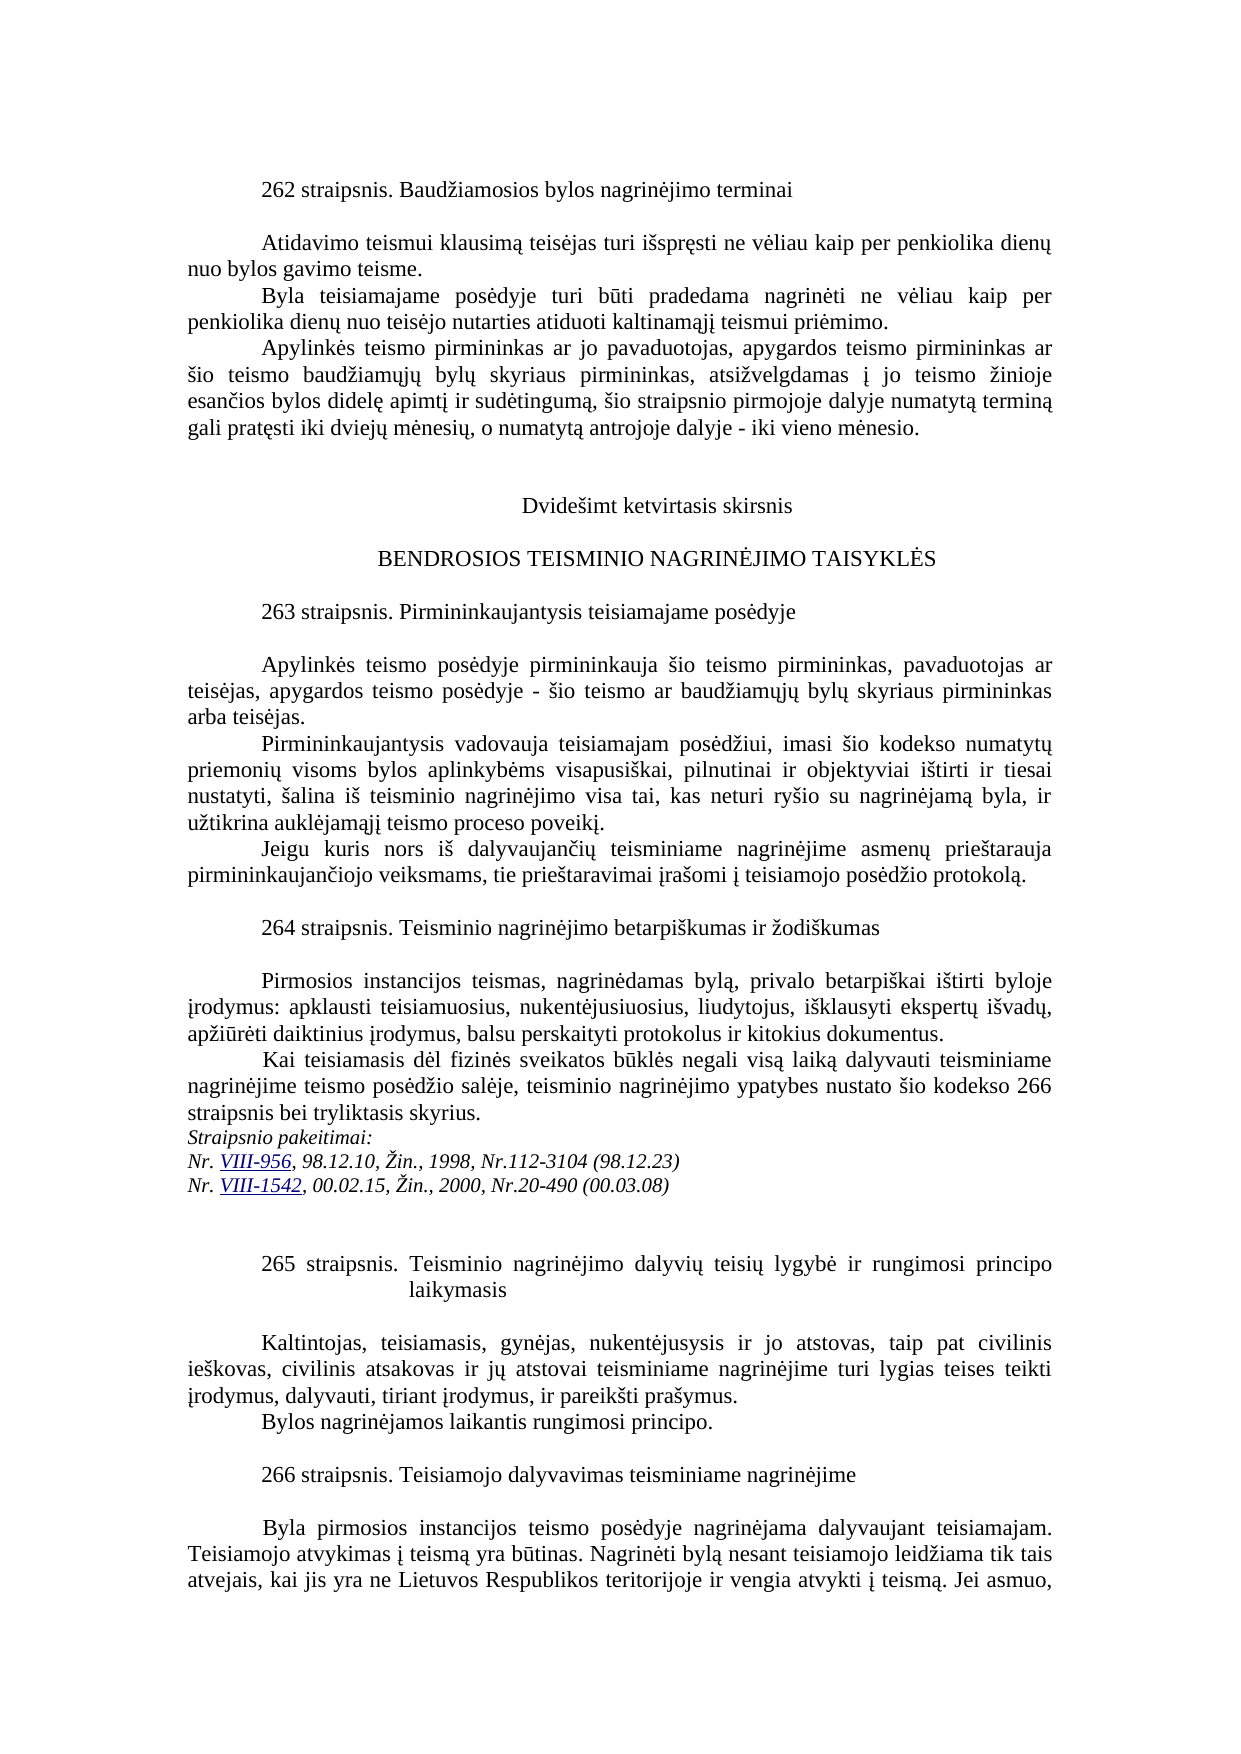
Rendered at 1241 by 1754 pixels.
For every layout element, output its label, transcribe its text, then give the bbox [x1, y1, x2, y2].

text Apylinkės teismo pirmininkas ar jo pavaduotojas, apygardos teismo pirmininkas ar šio teismo baudžiamųjų bylų skyriaus pirmininkas, atsižvelgdamas į jo teismo žinioje esančios bylos didelę apimtį ir sudėtingumą, šio straipsnio pirmojoje dalyje numatytą terminą gali pratęsti iki dviejų mėnesių, o numatytą antrojoje dalyje - iki vieno mėnesio. [187, 334, 1053, 440]
text Nr. VIII-956, 98.12.10, Žin., 1998, Nr.112-3104 (98.12.23) [187, 1149, 1053, 1173]
text 265 straipsnis. Teisminio nagrinėjimo dalyvių teisių lygybė ir rungimosi principo laikymasis [261, 1250, 1053, 1303]
text Pirmosios instancijos teismas, nagrinėdamas bylą, privalo betarpiškai ištirti byloje įrodymus: apklausti teisiamuosius, nukentėjusiuosius, liudytojus, išklausyti ekspertų išvadų, apžiūrėti daiktinius įrodymus, balsu perskaityti protokolus ir kitokius dokumentus. [187, 967, 1053, 1046]
text 263 straipsnis. Pirmininkaujantysis teisiamajame posėdyje [187, 598, 1053, 624]
text Dvidešimt ketvirtasis skirsnis [187, 493, 1053, 519]
text Pirmininkaujantysis vadovauja teisiamajam posėdžiui, imasi šio kodekso numatytų priemonių visoms bylos aplinkybėms visapusiškai, pilnutinai ir objektyviai ištirti ir tiesai nustatyti, šalina iš teisminio nagrinėjimo visa tai, kas neturi ryšio su nagrinėjamą byla, ir užtikrina auklėjamąjį teismo proceso poveikį. [187, 730, 1053, 835]
text 264 straipsnis. Teisminio nagrinėjimo betarpiškumas ir žodiškumas [187, 914, 1053, 941]
text BENDROSIOS TEISMINIO NAGRINĖJIMO TAISYKLĖS [187, 545, 1053, 572]
text Straipsnio pakeitimai: [187, 1125, 1053, 1149]
text Nr. VIII-1542, 00.02.15, Žin., 2000, Nr.20-490 (00.03.08) [187, 1173, 1053, 1197]
text 266 straipsnis. Teisiamojo dalyvavimas teisminiame nagrinėjime [187, 1461, 1053, 1487]
text Kaltintojas, teisiamasis, gynėjas, nukentėjusysis ir jo atstovas, taip pat civilinis ieškovas, civilinis atsakovas ir jų atstovai teisminiame nagrinėjime turi lygias teises teikti įrodymus, dalyvauti, tiriant įrodymus, ir pareikšti prašymus. [187, 1329, 1053, 1408]
text Atidavimo teismui klausimą teisėjas turi išspręsti ne vėliau kaip per penkiolika dienų nuo bylos gavimo teisme. [187, 229, 1053, 282]
text Byla pirmosios instancijos teismo posėdyje nagrinėjama dalyvaujant teisiamajam. Teisiamojo atvykimas į teismą yra būtinas. Nagrinėti bylą nesant teisiamojo leidžiama tik tais atvejais, kai jis yra ne Lietuvos Respublikos teritorijoje ir vengia atvykti į teismą. Jei asmuo, [187, 1513, 1053, 1593]
text Apylinkės teismo posėdyje pirmininkauja šio teismo pirmininkas, pavaduotojas ar teisėjas, apygardos teismo posėdyje - šio teismo ar baudžiamųjų bylų skyriaus pirmininkas arba teisėjas. [187, 651, 1053, 730]
text Kai teisiamasis dėl fizinės sveikatos būklės negali visą laiką dalyvauti teisminiame nagrinėjime teismo posėdžio salėje, teisminio nagrinėjimo ypatybes nustato šio kodekso 266 straipsnis bei tryliktasis skyrius. [187, 1046, 1053, 1125]
text Bylos nagrinėjamos laikantis rungimosi principo. [187, 1408, 1053, 1434]
text Jeigu kuris nors iš dalyvaujančių teisminiame nagrinėjime asmenų prieštarauja pirmininkaujančiojo veiksmams, tie prieštaravimai įrašomi į teisiamojo posėdžio protokolą. [187, 835, 1053, 888]
text 262 straipsnis. Baudžiamosios bylos nagrinėjimo terminai [187, 176, 1053, 203]
text Byla teisiamajame posėdyje turi būti pradedama nagrinėti ne vėliau kaip per penkiolika dienų nuo teisėjo nutarties atiduoti kaltinamąjį teismui priėmimo. [187, 282, 1053, 334]
